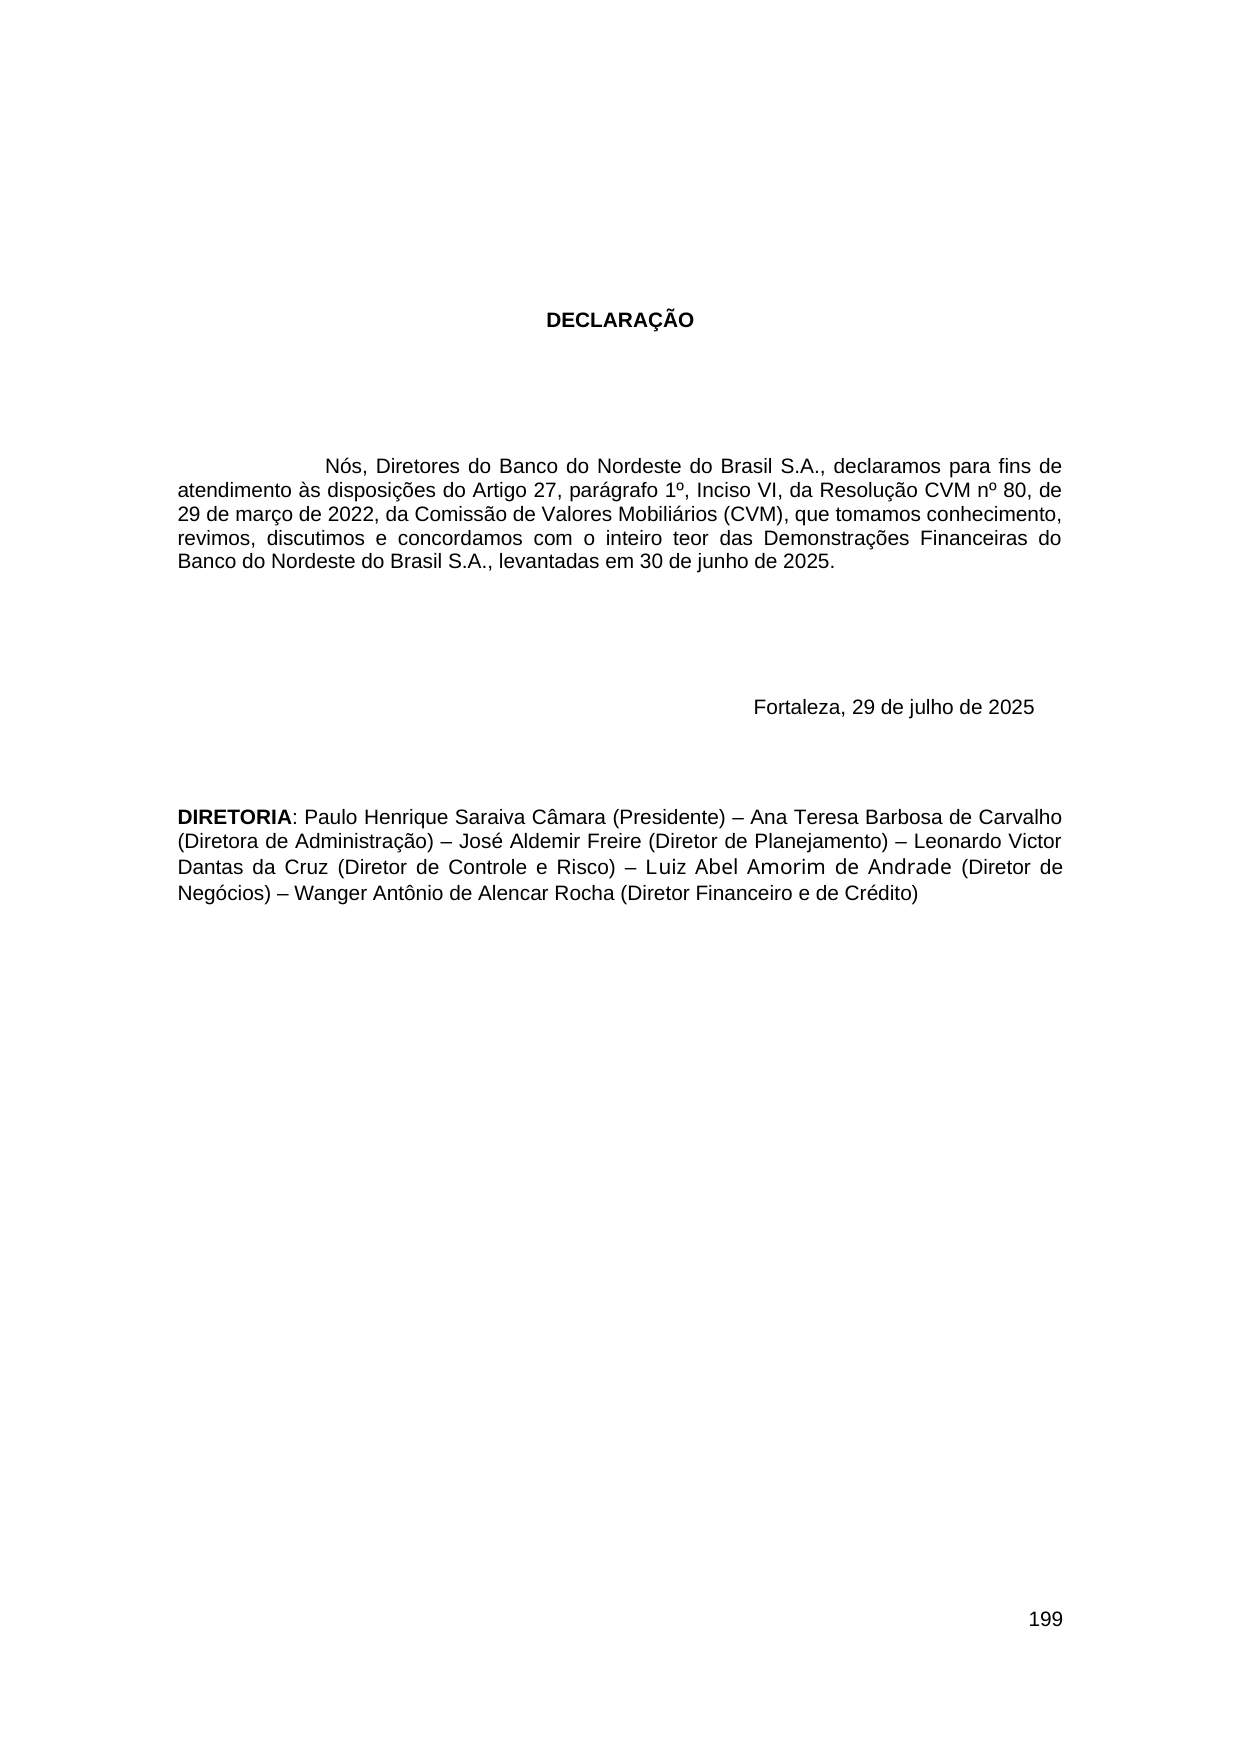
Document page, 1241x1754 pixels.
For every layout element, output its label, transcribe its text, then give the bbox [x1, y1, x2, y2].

text DECLARAÇÃO [177, 308, 1063, 332]
text DECLARAÇÃO DA DIRETORIA SOBRE AS DEMONSTRAÇÕES FINANCEIRAS [177, 174, 1063, 198]
text DIRETORIA: Paulo Henrique Saraiva Câmara (Presidente) – Ana Teresa Barbosa de Carvalho (Diretora de Administração) – José Aldemir Freire (Diretor de Planejamento) – Leonardo Victor Dantas da Cruz (Diretor de Controle e Risco) – Luiz Abel Amorim de Andrade (Diretor de Negócios) – Wanger Antônio de Alencar Rocha (Diretor Financeiro e de Crédito) [177, 804, 1063, 905]
text Fortaleza, 29 de julho de 2025 [650, 695, 1063, 719]
text Nós, Diretores do Banco do Nordeste do Brasil S.A., declaramos para fins de atendimento às disposições do Artigo 27, parágrafo 1º, Inciso VI, da Resolução CVM nº 80, de 29 de março de 2022, da Comissão de Valores Mobiliários (CVM), que tomamos conhecimento, revimos, discutimos e concordamos com o inteiro teor das Demonstrações Financeiras do Banco do Nordeste do Brasil S.A., levantadas em 30 de junho de 2025. [177, 453, 1063, 573]
